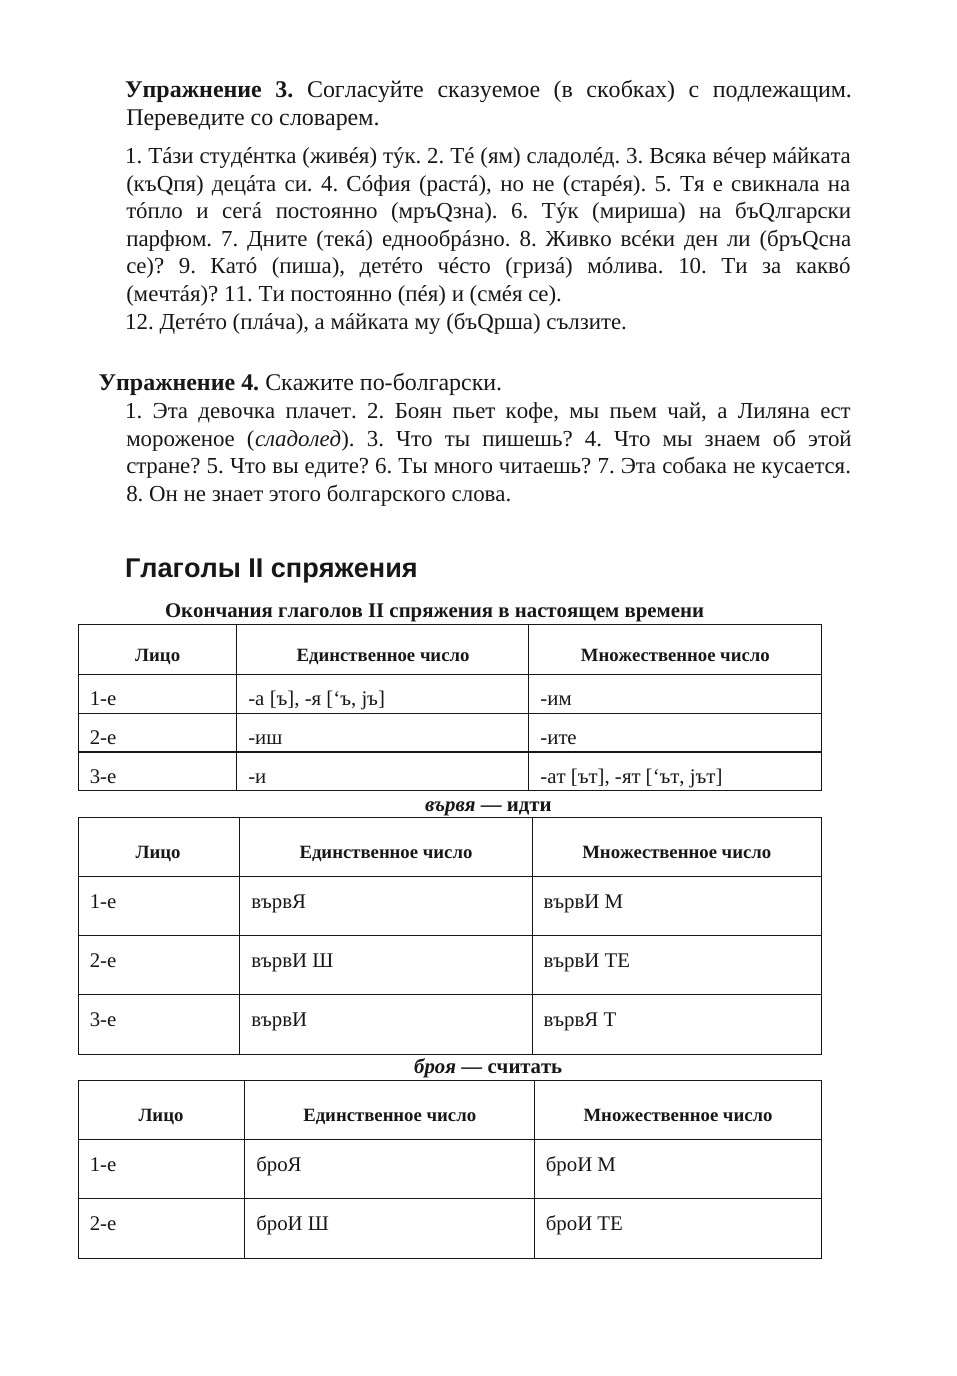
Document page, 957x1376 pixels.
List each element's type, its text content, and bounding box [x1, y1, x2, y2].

table_header [79, 1081, 137, 1139]
table_header Единственное число [240, 818, 532, 876]
text 12. Детéто (плáча), а мáйката му (бъQрша) сълзите. [125, 308, 852, 335]
table_cell 2-е [79, 714, 236, 751]
text броя — считать [167, 1055, 809, 1078]
table_cell -и [237, 753, 528, 790]
table_header Множественное число [533, 818, 821, 876]
table_cell 1-е [79, 1140, 137, 1198]
table_cell броЯ [245, 1140, 534, 1198]
table_cell [137, 1199, 244, 1257]
table_cell 3-е [79, 995, 135, 1053]
table_header Лицо [137, 1081, 244, 1139]
table_cell [135, 995, 239, 1053]
table_cell -ите [529, 714, 821, 751]
table_cell броИ Ш [245, 1199, 534, 1257]
table_cell 2-е [79, 936, 135, 994]
text Упражнение 4. Скажите по-болгарски. [92, 368, 852, 395]
table_cell 2-е [79, 1199, 137, 1257]
table_cell 1-е [79, 877, 135, 935]
table_header [79, 818, 135, 876]
table_header Множественное число [535, 1081, 821, 1139]
table_cell вървИ Ш [240, 936, 532, 994]
table_cell вървИ [240, 995, 532, 1053]
table_header Единственное число [237, 625, 528, 673]
table_cell броИ М [535, 1140, 821, 1198]
table_cell -им [529, 675, 821, 712]
table_cell 3-е [79, 753, 236, 790]
table_cell вървИ М [533, 877, 821, 935]
table_header Множественное число [529, 625, 821, 673]
table_cell -иш [237, 714, 528, 751]
text 1. Эта девочка плачет. 2. Боян пьет кофе, мы пьем чай, а Лиляна ест мороженое (сладолед). 3. Что ты пишешь? 4. Что мы знаем об этой стране? 5. Что вы едите? 6. Ты много читаешь? 7. Эта собака не кусается. 8. Он не знает этого болгарского слова. [125, 397, 852, 506]
table_cell броИ ТЕ [535, 1199, 821, 1257]
table_header Единственное число [245, 1081, 534, 1139]
text Упражнение 3. Согласуйте сказуемое (в скобках) с подлежащим. Переведите со словарем. [125, 75, 852, 131]
text вървя — идти [167, 791, 809, 816]
table_header Лицо [79, 625, 236, 673]
table_cell -а [ъ], -я [‘ъ, jъ] [237, 675, 528, 712]
table_cell -ат [ът], -ят [‘ът, jът] [529, 753, 821, 790]
table_cell [137, 1140, 244, 1198]
table_cell вървЯ Т [533, 995, 821, 1053]
table_cell 1-е [79, 675, 236, 712]
table_header Лицо [135, 818, 239, 876]
table_cell вървИ TЕ [533, 936, 821, 994]
table_cell [135, 936, 239, 994]
text 1. Тáзи студéнтка (живéя) тýк. 2. Тé (ям) сладолéд. 3. Всяка вéчер мáйката (къQпя) децáта си. 4. Сóфия (растá), но не (старéя). 5. Тя е свикнала на тóпло и сегá постоянно (мръQзна). 6. Тýк (мириша) на бъQлгарски парфюм. 7. Дните (текá) еднообрáзно. 8. Живко всéки ден ли (бръQсна се)? 9. Катó (пиша), детéто чéсто (гризá) мóлива. 10. Ти за каквó (мечтáя)? 11. Ти постоянно (пéя) и (смéя се). [125, 142, 852, 307]
table_cell [135, 877, 239, 935]
table_cell вървЯ [240, 877, 532, 935]
text Окончания глаголов II спряжения в настоящем времени [165, 598, 857, 622]
subtitle Глаголы II спряжения [125, 552, 857, 583]
